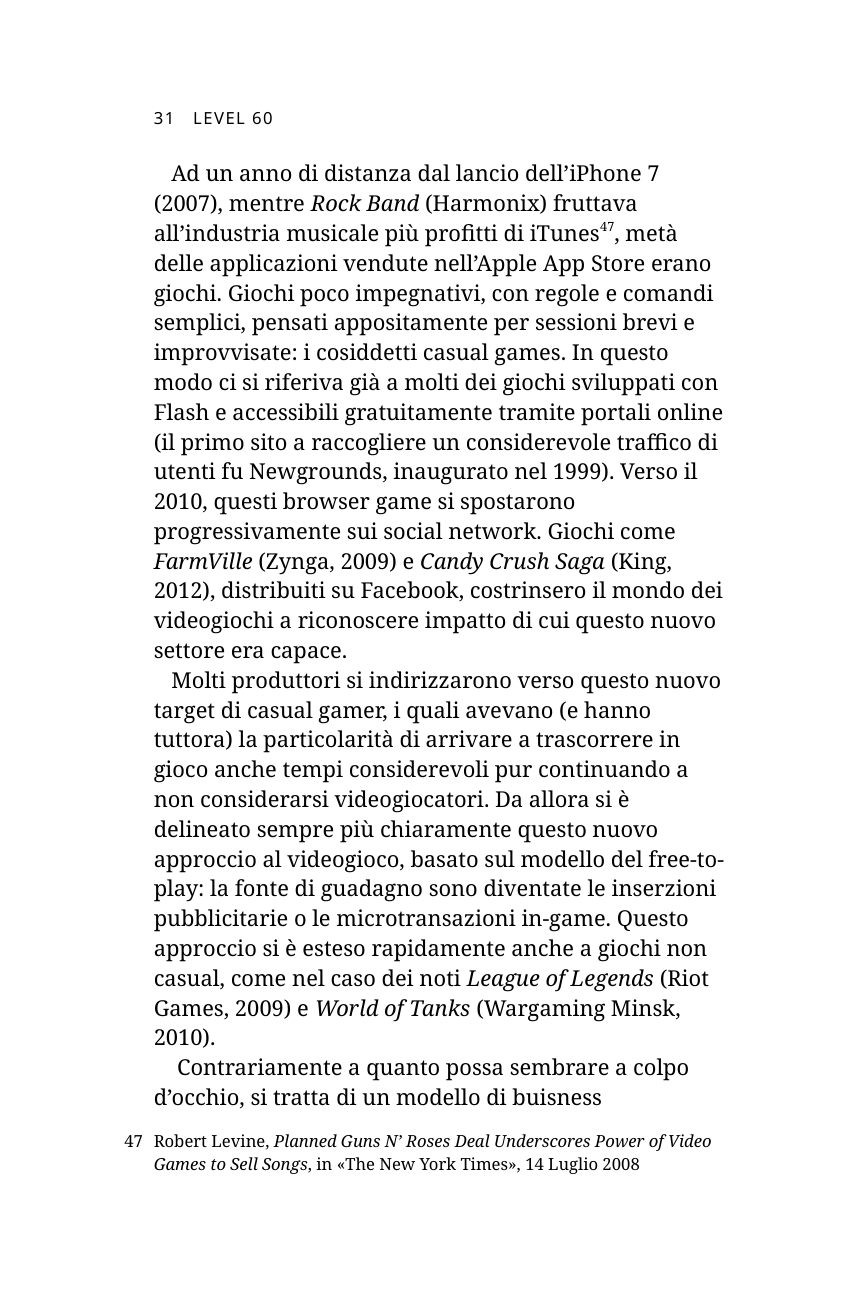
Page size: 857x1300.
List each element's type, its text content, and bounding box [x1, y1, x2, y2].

text Ad un anno di distanza dal lancio dell’iPhone 7 (2007), mentre Rock Band (Harmonix) fruttava all’industria musicale più profitti di iTunes, metà delle applicazioni vendute nell’Apple App Store erano giochi. Giochi poco impegnativi, con regole e comandi semplici, pensati appositamente per sessioni brevi e improvvisate: i cosiddetti casual games. In questo modo ci si riferiva già a molti dei giochi sviluppati con Flash e accessibili gratuitamente tramite portali online (il primo sito a raccogliere un considerevole traffico di utenti fu Newgrounds, inaugurato nel 1999). Verso il 2010, questi browser game si spostarono progressivamente sui social network. Giochi come FarmVille (Zynga, 2009) e Candy Crush Saga (King, 2012), distribuiti su Facebook, costrinsero il mondo dei videogiochi a riconoscere impatto di cui questo nuovo settore era capace. [153, 158, 732, 665]
text Molti produttori si indirizzarono verso questo nuovo target di casual gamer, i quali avevano (e hanno tuttora) la particolarità di arrivare a trascorrere in gioco anche tempi considerevoli pur continuando a non considerarsi videogiocatori. Da allora si è delineato sempre più chiaramente questo nuovo approccio al videogioco, basato sul modello del free-to-play: la fonte di guadagno sono diventate le inserzioni pubblicitarie o le microtransazioni in-game. Questo approccio si è esteso rapidamente anche a giochi non casual, come nel caso dei noti League of Legends (Riot Games, 2009) e World of Tanks (Wargaming Minsk, 2010). [153, 665, 732, 1052]
text Contrariamente a quanto possa sembrare a colpo d’occhio, si tratta di un modello di buisness [153, 1052, 732, 1112]
text Robert Levine, Planned Guns N’ Roses Deal Underscores Power of Video Games to Sell Songs, in «The New York Times», 14 Luglio 2008 [124, 1130, 732, 1175]
